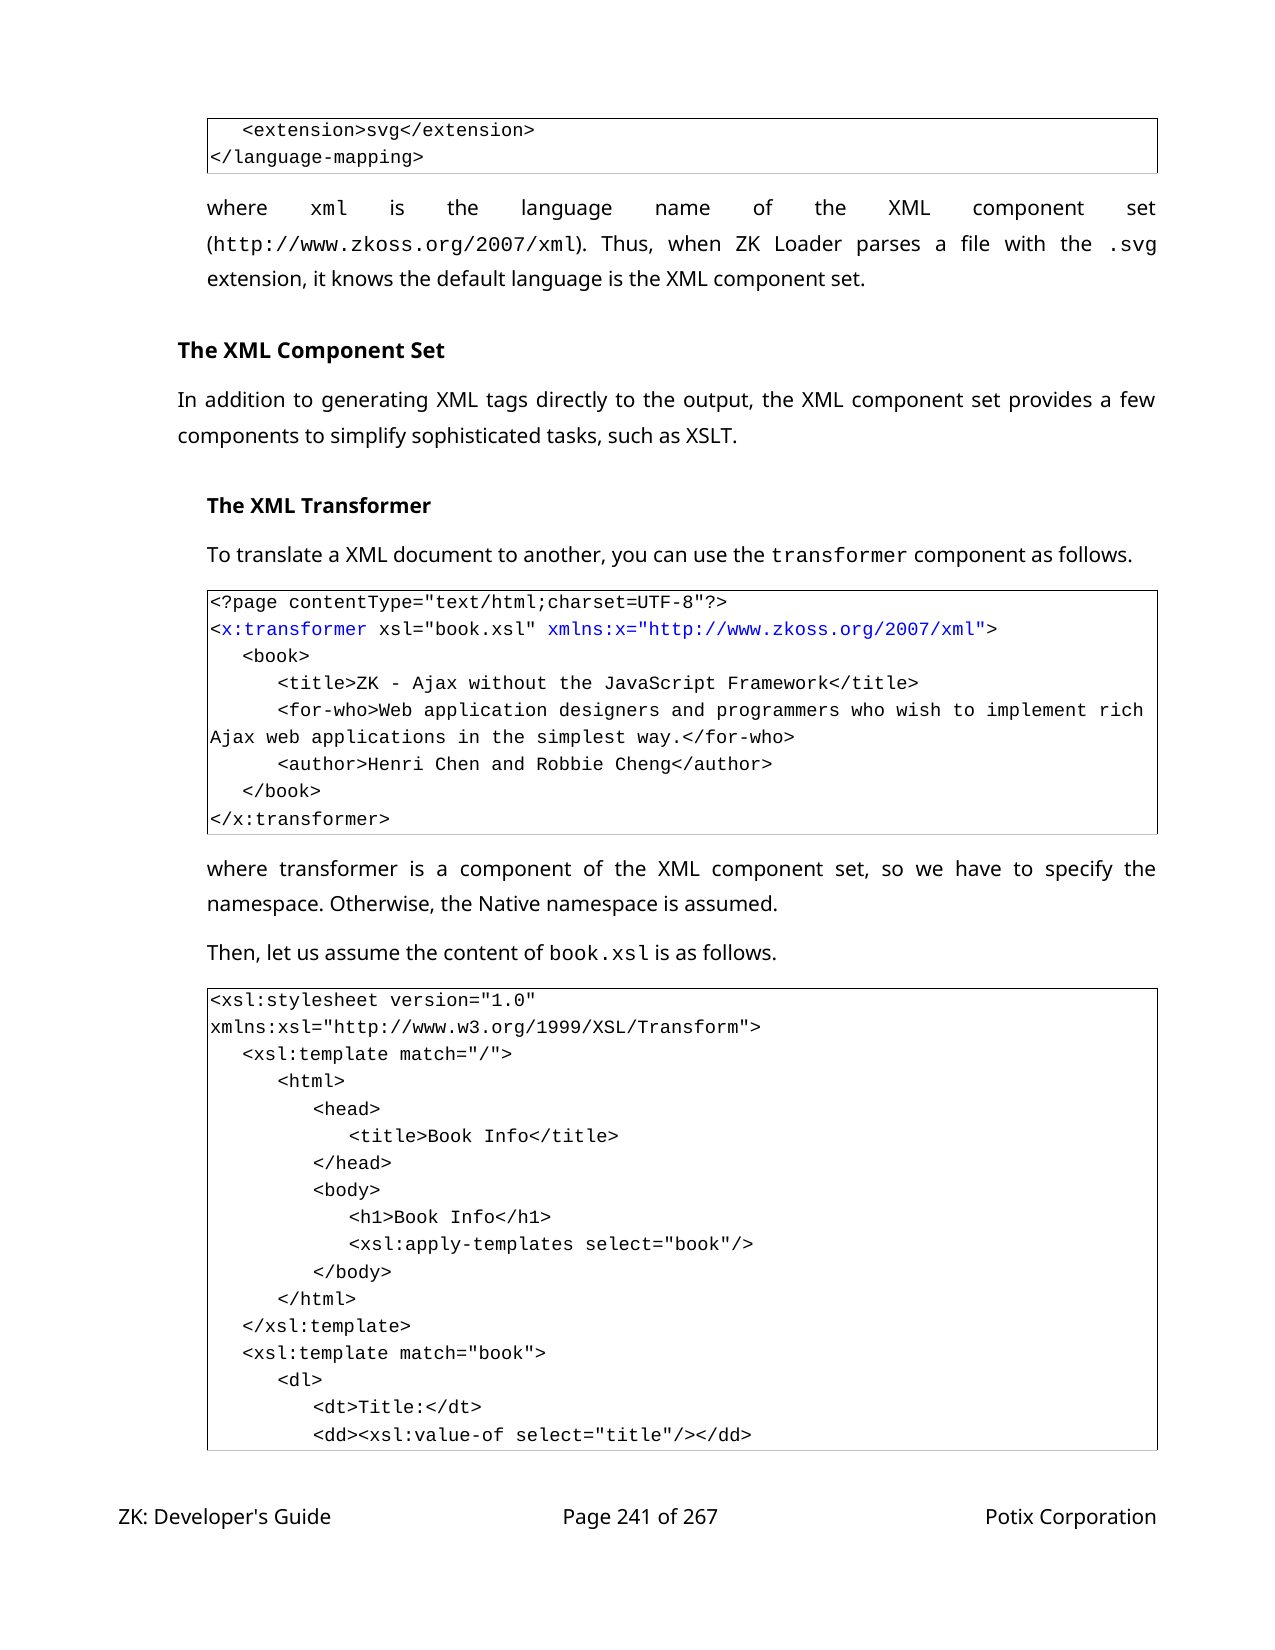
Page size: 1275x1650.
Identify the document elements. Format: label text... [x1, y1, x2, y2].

text To translate a XML document to another, you can use the transformer component as follows. [207, 540, 1157, 569]
subtitle The XML Component Set [177, 335, 1157, 365]
text <title>Book Info</title> [208, 1123, 1157, 1148]
text <for-who>Web application designers and programmers who wish to implement rich Ajax web applications in the simplest way.</for-who> [208, 698, 1157, 749]
text <extension>svg</extension> [208, 119, 1157, 142]
text where xml is the language name of the XML component set (http://www.zkoss.org/2007/xml). Thus, when ZK Loader parses a file with the .svg extension, it knows the default language is the XML component set. [207, 193, 1157, 292]
text where transformer is a component of the XML component set, so we have to specify the namespace. Otherwise, the Native namespace is assumed. [207, 854, 1157, 918]
subtitle The XML Transformer [207, 492, 1157, 520]
text <html> [208, 1069, 1157, 1093]
text <h1>Book Info</h1> [208, 1205, 1157, 1229]
text <author>Henri Chen and Robbie Cheng</author> [208, 752, 1157, 776]
text <dt>Title:</dt> [208, 1395, 1157, 1420]
text <xsl:stylesheet version="1.0" [208, 989, 1157, 1012]
text xmlns:xsl="http://www.w3.org/1999/XSL/Transform"> [208, 1015, 1157, 1039]
text <x:transformer xsl="book.xsl" xmlns:x="http://www.zkoss.org/2007/xml"> [208, 617, 1157, 641]
text <book> [208, 644, 1157, 668]
text <xsl:template match="book"> [208, 1341, 1157, 1365]
text <?page contentType="text/html;charset=UTF-8"?> [208, 591, 1157, 614]
text </book> [208, 779, 1157, 803]
text </head> [208, 1151, 1157, 1175]
text </x:transformer> [208, 806, 1157, 834]
text <body> [208, 1178, 1157, 1202]
text <title>ZK - Ajax without the JavaScript Framework</title> [208, 671, 1157, 695]
text <dd><xsl:value-of select="title"/></dd> [208, 1423, 1157, 1450]
text </html> [208, 1287, 1157, 1311]
text </language-mapping> [208, 145, 1157, 173]
text In addition to generating XML tags directly to the output, the XML component set provides a few components to simplify sophisticated tasks, such as XSLT. [177, 386, 1157, 449]
text Then, let us assume the content of book.xsl is as follows. [207, 938, 1157, 967]
text <head> [208, 1096, 1157, 1121]
text <xsl:template match="/"> [208, 1042, 1157, 1066]
text <xsl:apply-templates select="book"/> [208, 1232, 1157, 1257]
text </body> [208, 1259, 1157, 1284]
text <dl> [208, 1368, 1157, 1392]
text </xsl:template> [208, 1314, 1157, 1338]
